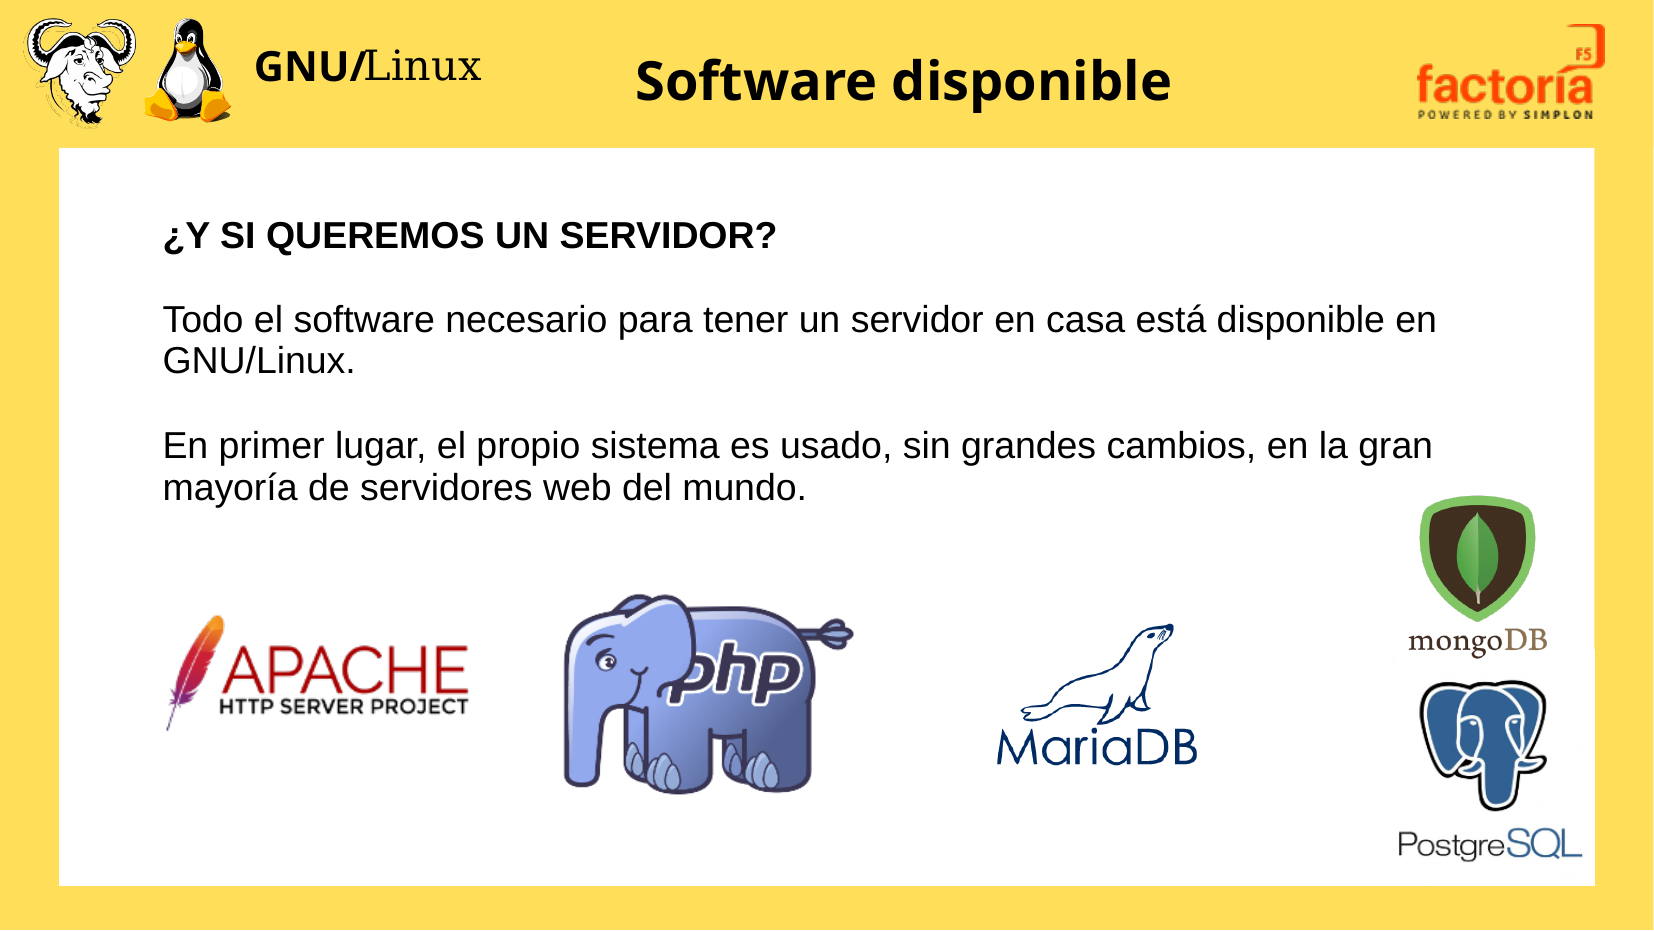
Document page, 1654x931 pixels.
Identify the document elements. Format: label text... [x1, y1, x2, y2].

picture [561, 591, 857, 798]
picture [156, 608, 473, 739]
text_box Software disponible [620, 35, 1176, 110]
picture [27, 18, 240, 133]
text_box ¿Y SI QUEREMOS UN SERVIDOR? Todo el software necesario para tener un servidor en casa está disponible en GNU/Linux. En primer lugar, el propio sistema es usado, sin grandes cambios, en la gran mayoría de servidores web del mundo. [147, 206, 1506, 516]
title Linux [369, 45, 487, 91]
picture [1381, 472, 1595, 886]
picture [1417, 24, 1605, 119]
text_box [0, 0, 1654, 886]
title GNU/ [253, 35, 369, 95]
picture [953, 620, 1241, 768]
